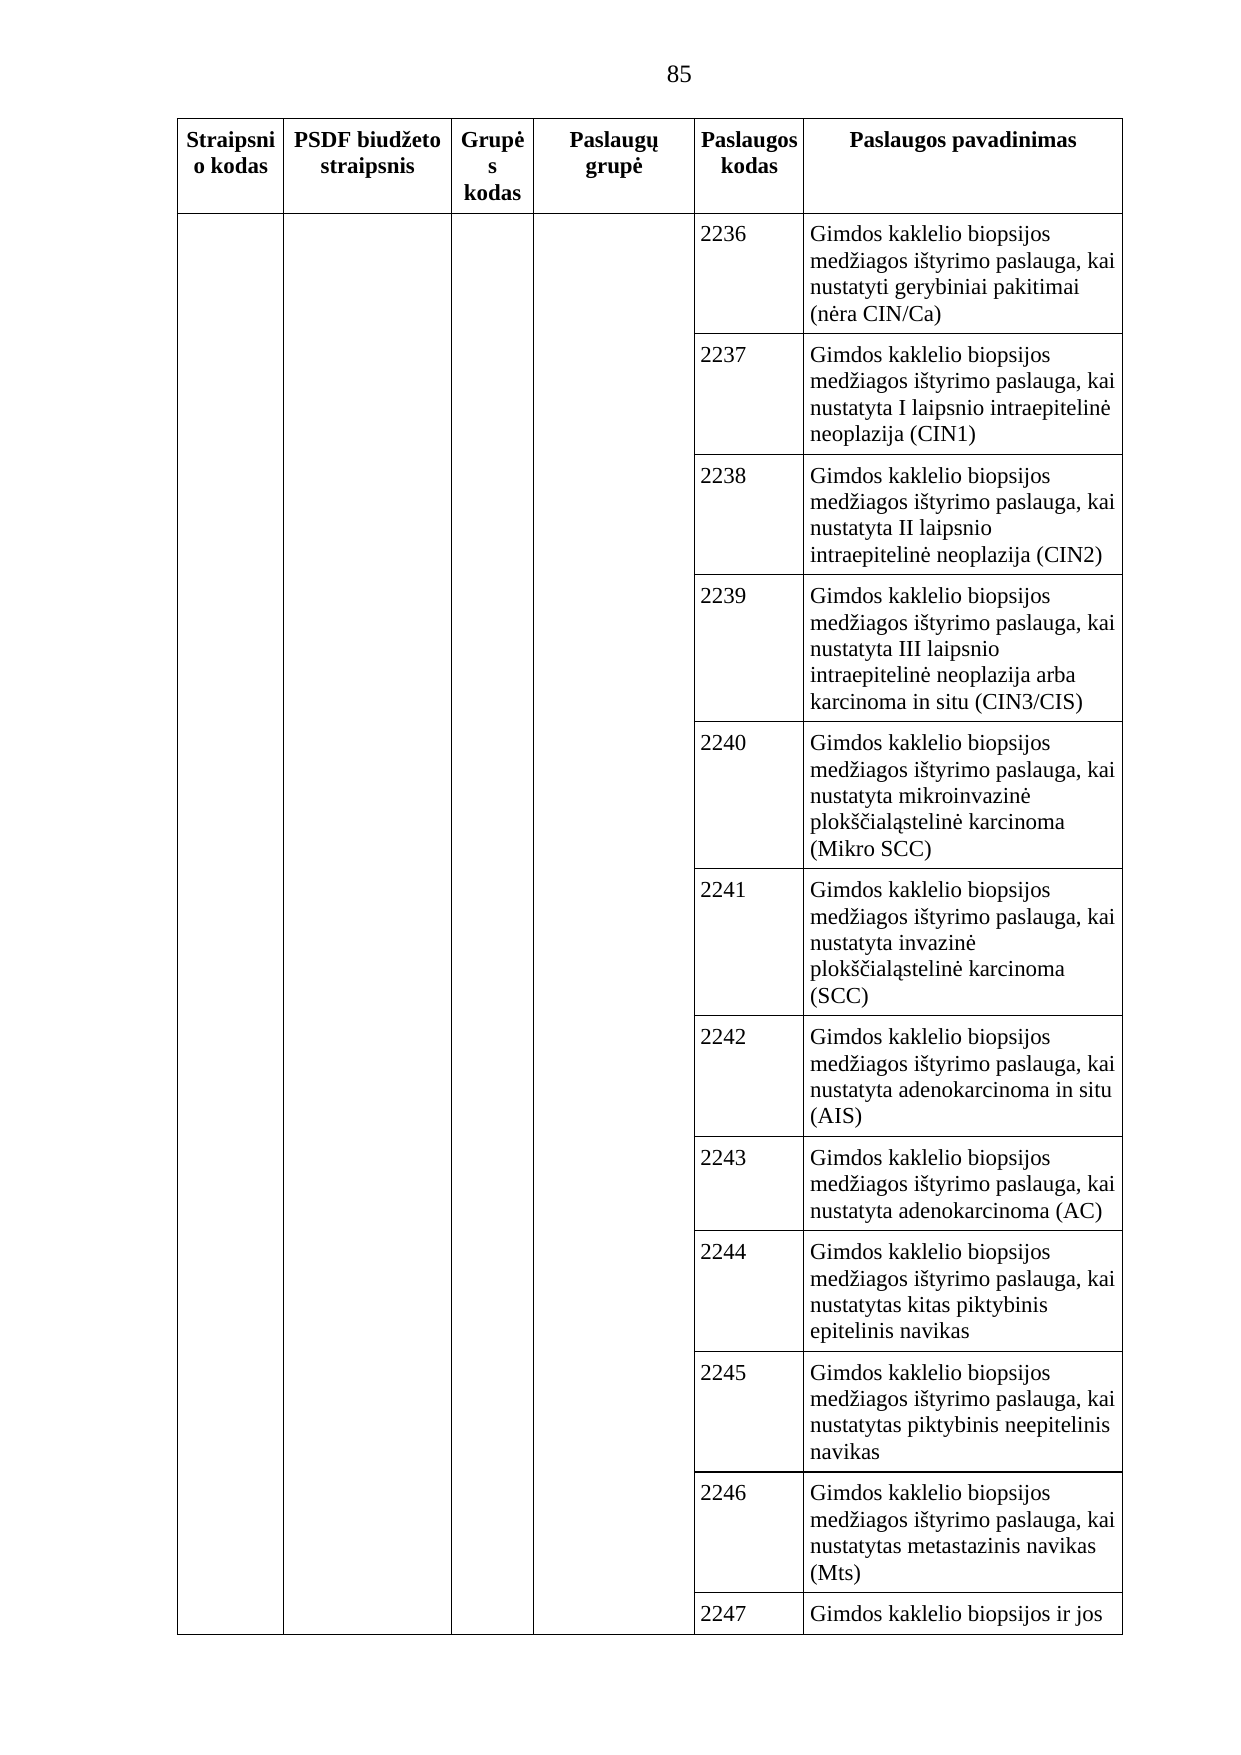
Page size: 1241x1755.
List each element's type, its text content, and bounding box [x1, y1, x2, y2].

table_cell [452, 868, 533, 1015]
table_cell Gimdos kaklelio biopsijos medžiagos ištyrimo paslauga, kai nustatyta adenokarcinoma in situ (AIS) [804, 1016, 1122, 1136]
table_cell Gimdos kaklelio biopsijos medžiagos ištyrimo paslauga, kai nustatyta II laipsnio intraepitelinė neoplazija (CIN2) [804, 455, 1122, 574]
table_cell [284, 1136, 451, 1230]
table_cell [452, 574, 533, 721]
table_cell [452, 1136, 533, 1230]
table_cell [284, 868, 451, 1015]
table_cell Gimdos kaklelio biopsijos medžiagos ištyrimo paslauga, kai nustatyta adenokarcinoma (AC) [804, 1137, 1122, 1230]
table_cell 2245 [695, 1352, 803, 1471]
table_cell 2236 [695, 214, 803, 333]
table_cell [534, 574, 694, 721]
table_cell [534, 333, 694, 454]
table_cell [452, 454, 533, 574]
table_cell 2239 [695, 575, 803, 721]
table_cell Gimdos kaklelio biopsijos medžiagos ištyrimo paslauga, kai nustatyta I laipsnio intraepitelinė neoplazija (CIN1) [804, 334, 1122, 454]
table_header Paslaugos pavadinimas [804, 119, 1122, 212]
table_cell 2238 [695, 455, 803, 574]
table_cell Gimdos kaklelio biopsijos medžiagos ištyrimo paslauga, kai nustatyta invazinė plokščialąstelinė karcinoma (SCC) [804, 869, 1122, 1015]
table_header Paslaugų grupė [534, 119, 694, 212]
table_cell 2241 [695, 869, 803, 1015]
table_cell [284, 721, 451, 868]
table_cell [178, 868, 283, 1015]
table_header Grupės kodas [452, 119, 533, 212]
table_cell 2243 [695, 1137, 803, 1230]
table_cell [452, 1351, 533, 1471]
table_cell [284, 1230, 451, 1351]
table_cell [284, 1351, 451, 1471]
table_cell [178, 574, 283, 721]
table_header Straipsnio kodas [178, 119, 283, 212]
table_cell Gimdos kaklelio biopsijos medžiagos ištyrimo paslauga, kai nustatyta III laipsnio intraepitelinė neoplazija arba karcinoma in situ (CIN3/CIS) [804, 575, 1122, 721]
table_cell [178, 1015, 283, 1136]
table_cell [534, 1592, 694, 1633]
table_cell [534, 868, 694, 1015]
table_cell [534, 214, 694, 333]
table_cell [284, 454, 451, 574]
table_cell [284, 1471, 451, 1592]
table_cell [178, 1230, 283, 1351]
table_cell Gimdos kaklelio biopsijos medžiagos ištyrimo paslauga, kai nustatytas metastazinis navikas (Mts) [804, 1473, 1122, 1592]
table_header PSDF biudžeto straipsnis [284, 119, 451, 212]
table_cell [178, 1471, 283, 1592]
table_cell [534, 1136, 694, 1230]
table_cell [534, 721, 694, 868]
table_cell [534, 1230, 694, 1351]
table_cell Gimdos kaklelio biopsijos ir jos [804, 1593, 1122, 1633]
table_cell [284, 574, 451, 721]
table_cell [178, 333, 283, 454]
table_cell 2246 [695, 1473, 803, 1592]
table_header Paslaugos kodas [695, 119, 803, 212]
table_cell 2240 [695, 722, 803, 868]
table_cell [284, 214, 451, 333]
table_cell [534, 454, 694, 574]
table_cell [452, 721, 533, 868]
table_cell Gimdos kaklelio biopsijos medžiagos ištyrimo paslauga, kai nustatytas piktybinis neepitelinis navikas [804, 1352, 1122, 1471]
table_cell [178, 454, 283, 574]
table_cell [284, 1015, 451, 1136]
table_cell [178, 214, 283, 333]
table_cell [534, 1015, 694, 1136]
table_cell 2247 [695, 1593, 803, 1633]
table_cell [534, 1351, 694, 1471]
table_cell 2244 [695, 1231, 803, 1351]
table_cell [452, 1471, 533, 1592]
table_cell Gimdos kaklelio biopsijos medžiagos ištyrimo paslauga, kai nustatytas kitas piktybinis epitelinis navikas [804, 1231, 1122, 1351]
table_cell [534, 1471, 694, 1592]
table_cell [178, 721, 283, 868]
table_cell [452, 214, 533, 333]
table_cell [178, 1592, 283, 1633]
table_cell [178, 1351, 283, 1471]
table_cell [452, 1230, 533, 1351]
table_cell [284, 333, 451, 454]
table_cell [452, 1015, 533, 1136]
table_cell [452, 1592, 533, 1633]
table_cell [284, 1592, 451, 1633]
table_cell 2237 [695, 334, 803, 454]
table_cell Gimdos kaklelio biopsijos medžiagos ištyrimo paslauga, kai nustatyti gerybiniai pakitimai (nėra CIN/Ca) [804, 214, 1122, 333]
table_cell [178, 1136, 283, 1230]
table_cell [452, 333, 533, 454]
table_cell Gimdos kaklelio biopsijos medžiagos ištyrimo paslauga, kai nustatyta mikroinvazinė plokščialąstelinė karcinoma (Mikro SCC) [804, 722, 1122, 868]
table_cell 2242 [695, 1016, 803, 1136]
